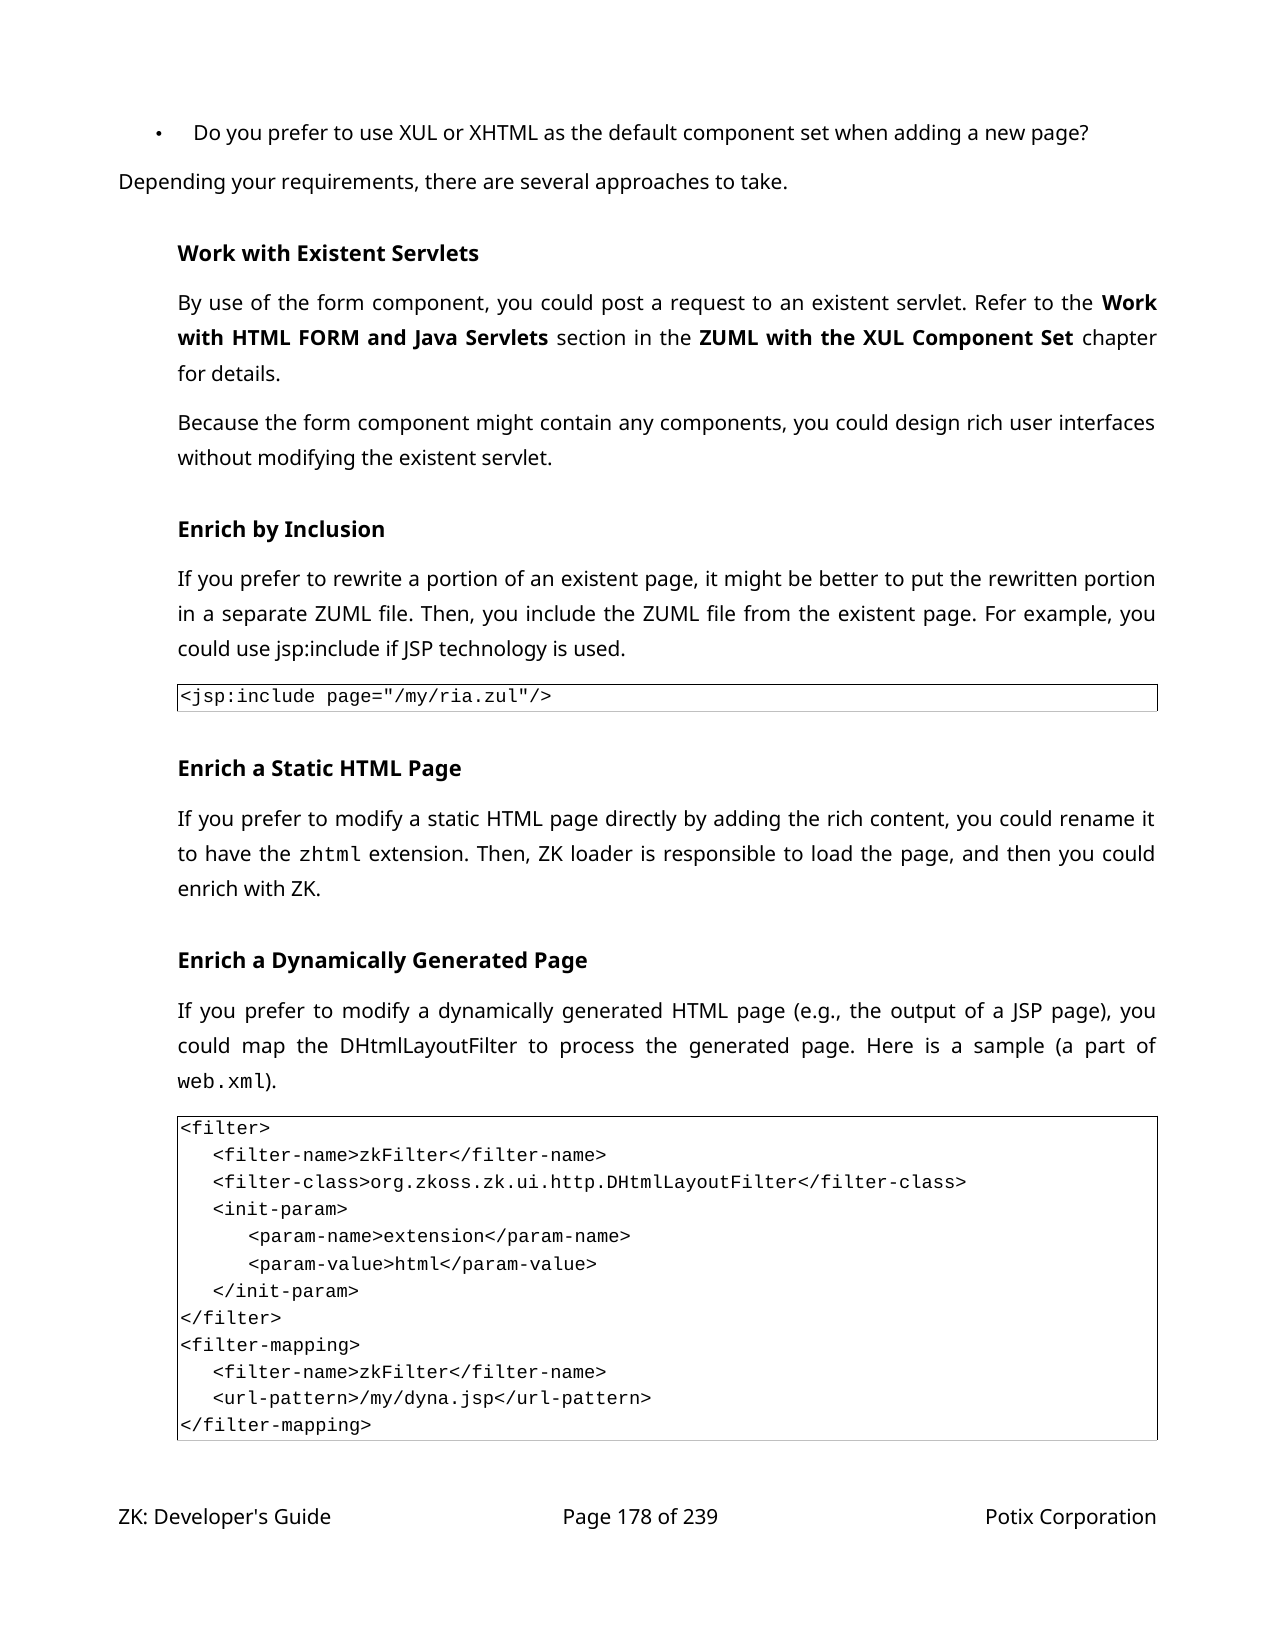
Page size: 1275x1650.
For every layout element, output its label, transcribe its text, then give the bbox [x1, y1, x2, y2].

subtitle Work with Existent Servlets [177, 238, 1157, 268]
subtitle Enrich by Inclusion [177, 513, 1157, 543]
text </init-param> [178, 1279, 1157, 1303]
text <param-name>extension</param-name> [178, 1224, 1157, 1248]
text <filter-class>org.zkoss.zk.ui.http.DHtmlLayoutFilter</filter-class> [178, 1170, 1157, 1194]
subtitle Enrich a Dynamically Generated Page [177, 945, 1157, 975]
text <filter-mapping> <filter-name>zkFilter</filter-name> <url-pattern>/my/dyna.jsp</url-pattern> </filter-mapping> [178, 1333, 1157, 1440]
list Do you prefer to use XUL or XHTML as the default component set when adding a new page? [156, 118, 1157, 146]
subtitle Enrich a Static HTML Page [177, 753, 1157, 783]
text If you prefer to modify a dynamically generated HTML page (e.g., the output of a JSP page), you could map the DHtmlLayoutFilter to process the generated page. Here is a sample (a part of web.xml). [177, 996, 1157, 1095]
text <filter-name>zkFilter</filter-name> [178, 1143, 1157, 1167]
text </filter> [178, 1306, 1157, 1330]
text <param-value>html</param-value> [178, 1251, 1157, 1276]
text If you prefer to rewrite a portion of an existent page, it might be better to put the rewritten portion in a separate ZUML file. Then, you include the ZUML file from the existent page. For example, you could use jsp:include if JSP technology is used. [177, 564, 1157, 663]
text <filter> [178, 1117, 1157, 1140]
text <init-param> [178, 1197, 1157, 1221]
text Because the form component might contain any components, you could design rich user interfaces without modifying the existent servlet. [177, 408, 1157, 471]
text By use of the form component, you could post a request to an existent servlet. Refer to the Work with HTML FORM and Java Servlets section in the ZUML with the XUL Component Set chapter for details. [177, 288, 1157, 387]
text If you prefer to modify a static HTML page directly by adding the rich content, you could rename it to have the zhtml extension. Then, ZK loader is responsible to load the page, and then you could enrich with ZK. [177, 804, 1157, 903]
text <jsp:include page="/my/ria.zul"/> [178, 685, 1157, 711]
text Depending your requirements, there are several approaches to take. [118, 167, 1157, 195]
